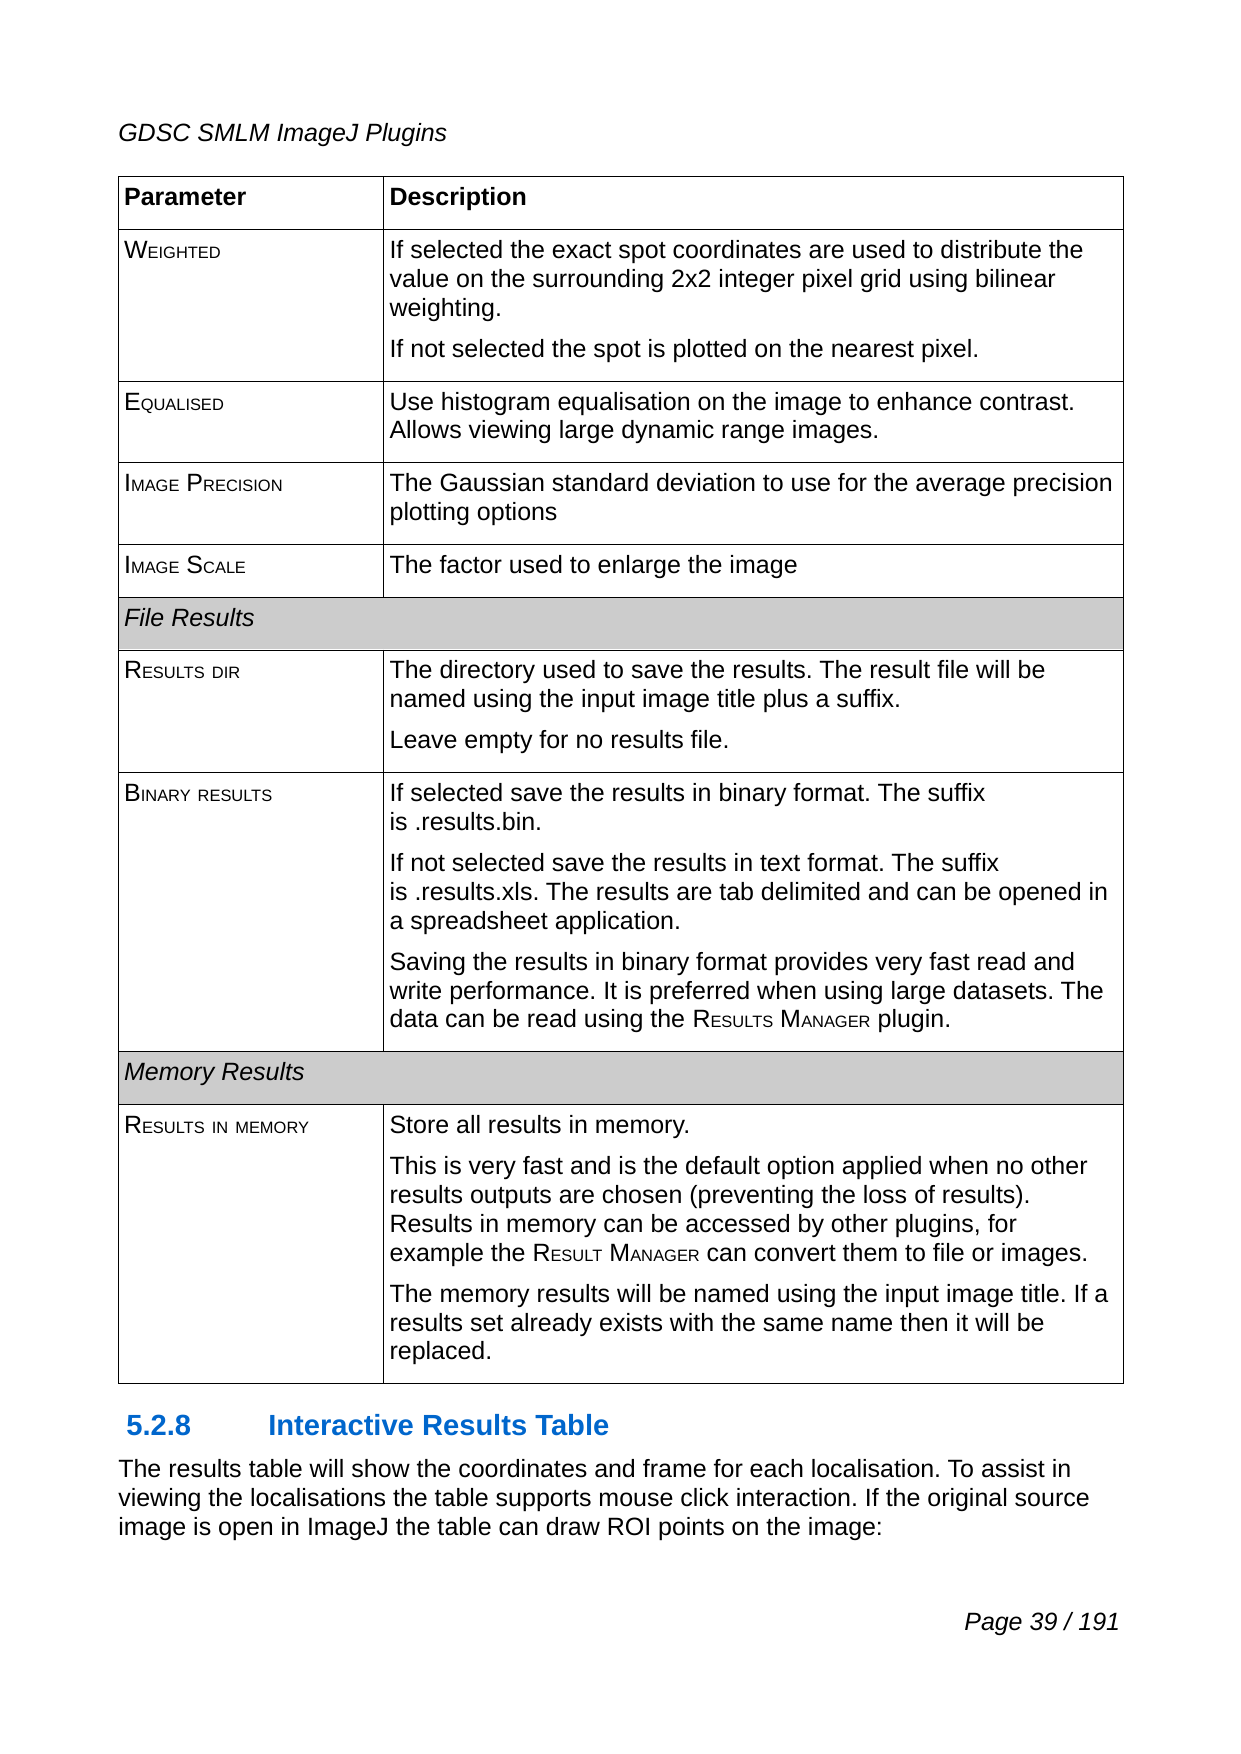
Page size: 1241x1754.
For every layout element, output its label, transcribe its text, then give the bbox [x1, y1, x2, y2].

table_cell Binary results [119, 773, 383, 1051]
table_cell Image Precision [119, 463, 383, 544]
table_cell Equalised [119, 382, 383, 462]
subtitle Interactive Results Table [118, 1408, 1122, 1442]
table_cell The Gaussian standard deviation to use for the average precision plotting options [384, 463, 1123, 544]
table_cell Image Scale [119, 545, 383, 597]
table_cell If selected the exact spot coordinates are used to distribute the value on the surrounding 2x2 integer pixel grid using bilinear weighting. If not selected the spot is plotted on the nearest pixel. [384, 230, 1123, 381]
table_header Description [384, 177, 1123, 229]
table_cell Use histogram equalisation on the image to enhance contrast. Allows viewing large dynamic range images. [384, 382, 1123, 462]
table_cell If selected save the results in binary format. The suffix is .results.bin. If not selected save the results in text format. The suffix is .results.xls. The results are tab delimited and can be opened in a spreadsheet application. Saving the results in binary format provides very fast read and write performance. It is preferred when using large datasets. The data can be read using the Results Manager plugin. [384, 773, 1123, 1051]
table_cell File Results [119, 598, 1123, 649]
table_cell Results dir [119, 651, 383, 772]
table_header Parameter [119, 177, 383, 229]
table_cell Store all results in memory. This is very fast and is the default option applied when no other results outputs are chosen (preventing the loss of results). Results in memory can be accessed by other plugins, for example the Result Manager can convert them to file or images. The memory results will be named using the input image title. If a results set already exists with the same name then it will be replaced. [384, 1105, 1123, 1383]
table_cell Results in memory [119, 1105, 383, 1383]
text The results table will show the coordinates and frame for each localisation. To assist in viewing the localisations the table supports mouse click interaction. If the original source image is open in ImageJ the table can draw ROI points on the image: [118, 1454, 1122, 1541]
table_cell Weighted [119, 230, 383, 381]
table_cell The directory used to save the results. The result file will be named using the input image title plus a suffix. Leave empty for no results file. [384, 651, 1123, 772]
table_cell Memory Results [119, 1052, 1123, 1104]
table_cell The factor used to enlarge the image [384, 545, 1123, 597]
